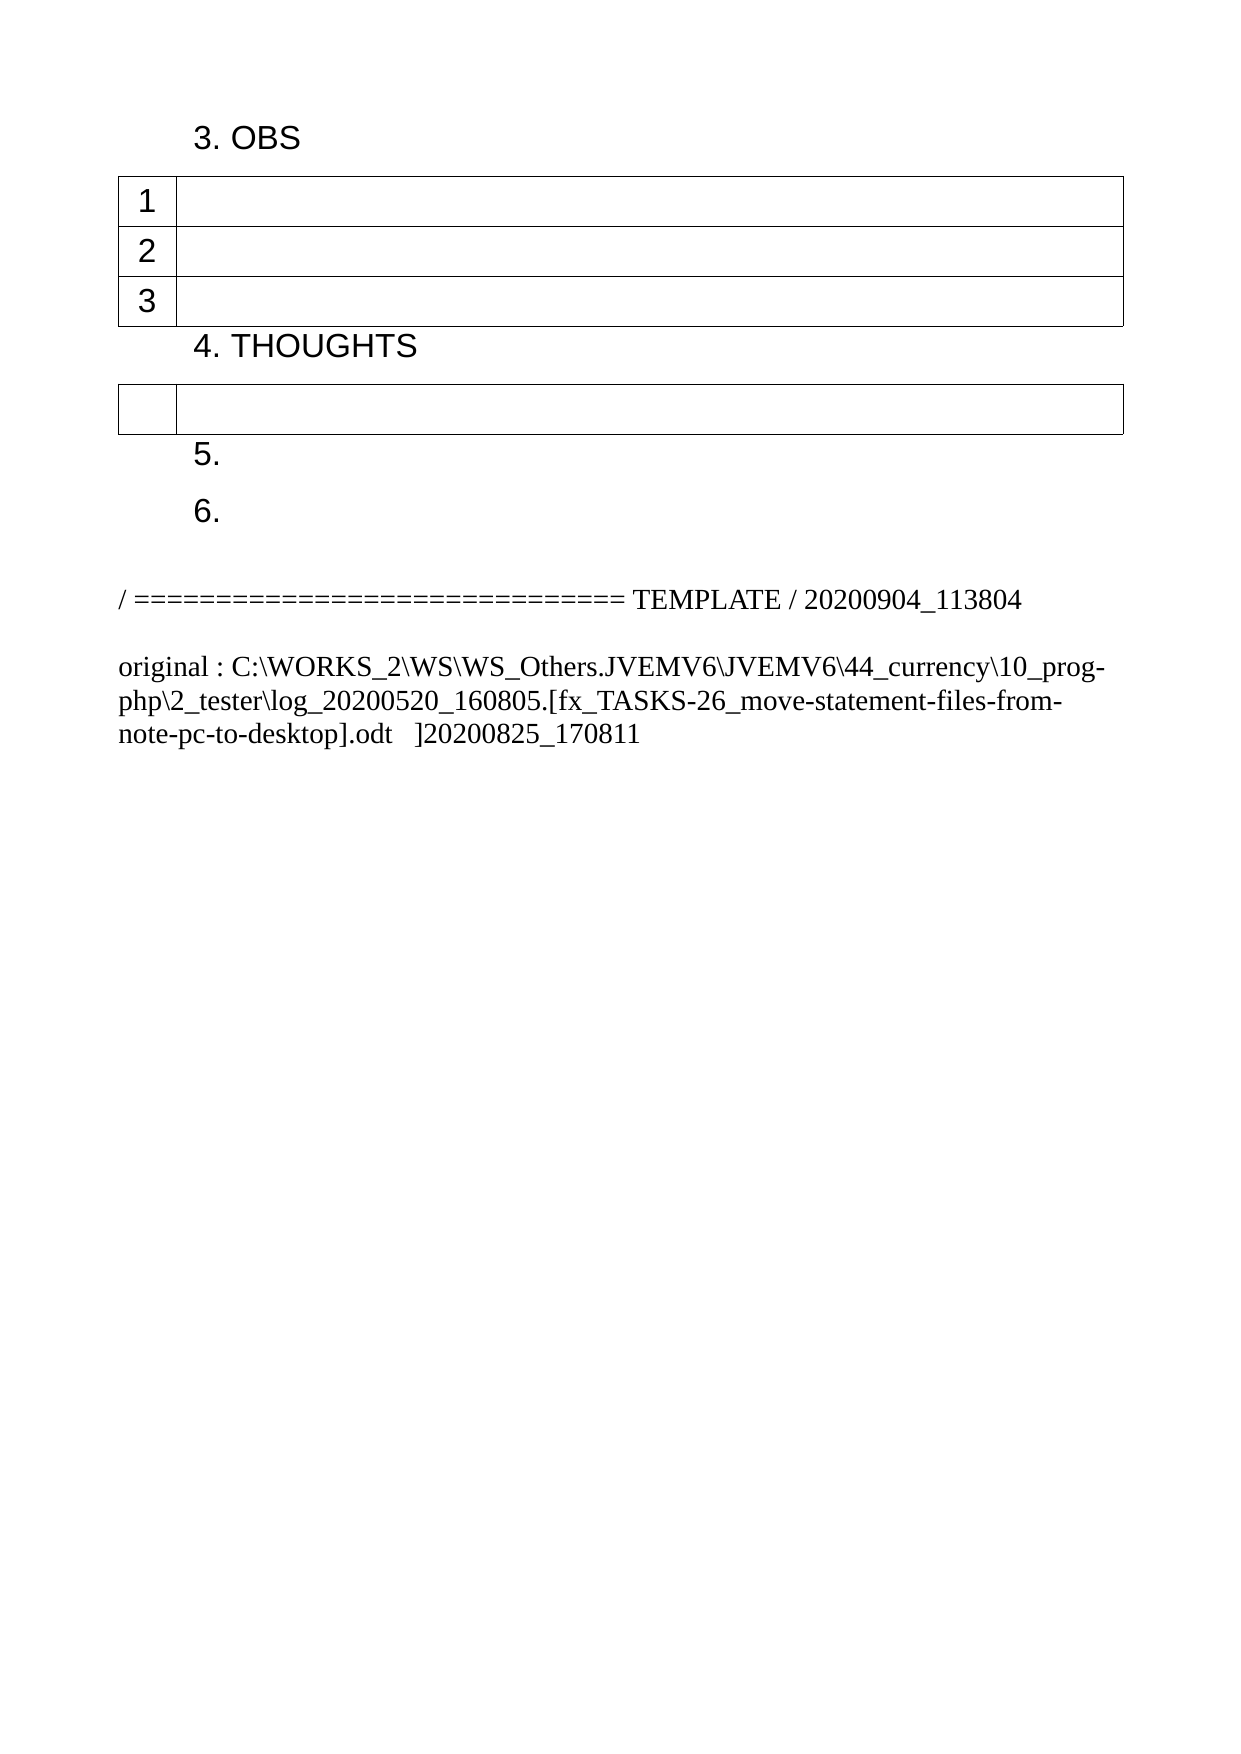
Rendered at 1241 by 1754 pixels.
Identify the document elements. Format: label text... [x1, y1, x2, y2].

text / ============================== TEMPLATE / 20200904_113804 [118, 582, 1122, 616]
table_cell 3 [119, 277, 176, 326]
text original : C:\WORKS_2\WS\WS_Others.JVEMV6\JVEMV6\44_currency\10_prog-php\2_tester\log_20200520_160805.[fx_TASKS-26_move-statement-files-from-note-pc-to-desktop].odt ]20200825_170811 [118, 649, 1122, 750]
table_header [119, 385, 176, 433]
list OBS [193, 118, 1122, 157]
table_cell [177, 227, 1123, 276]
table_header 1 [119, 177, 176, 226]
table_cell 2 [119, 227, 176, 276]
table_header [177, 177, 1123, 226]
list THOUGHTS [193, 327, 1122, 364]
table_header [177, 385, 1123, 433]
table_cell [177, 277, 1123, 326]
